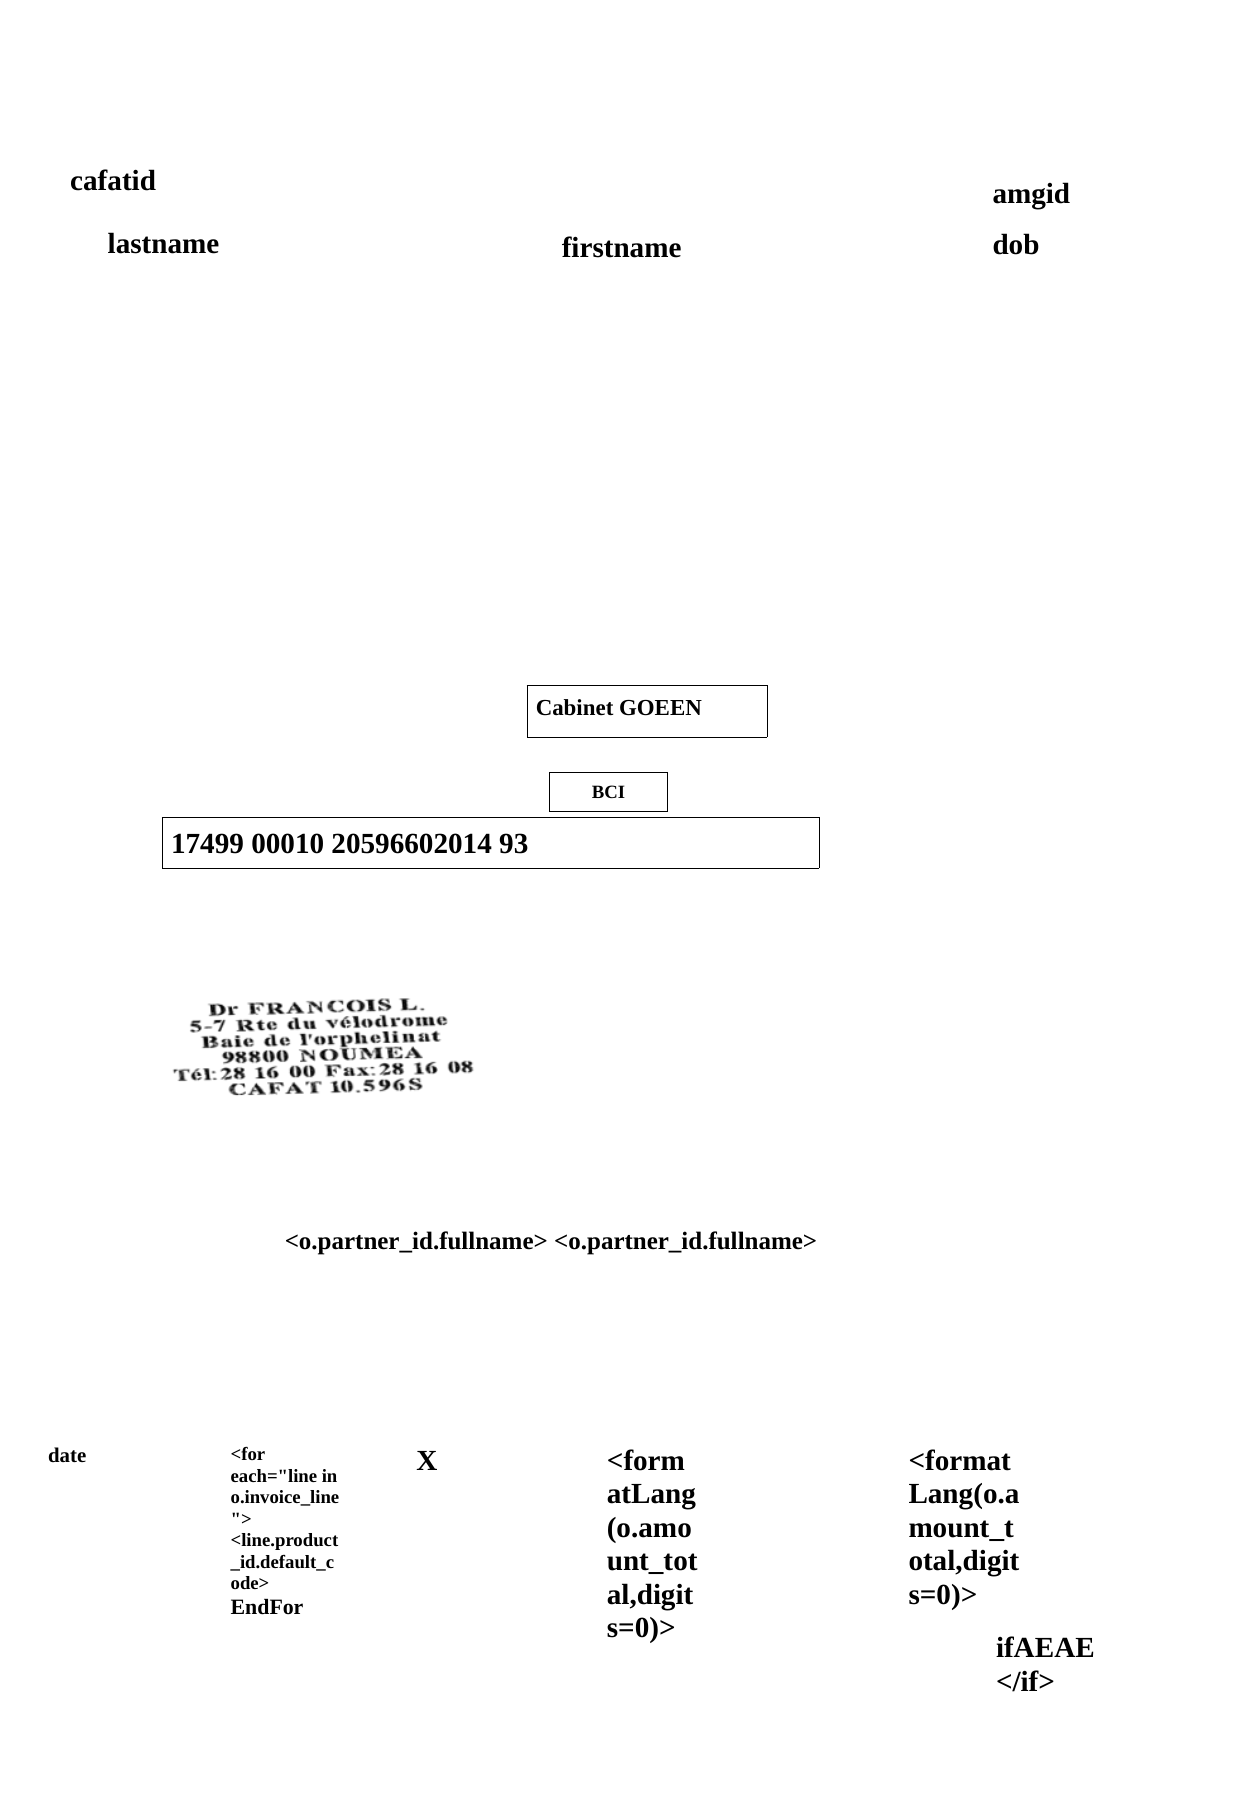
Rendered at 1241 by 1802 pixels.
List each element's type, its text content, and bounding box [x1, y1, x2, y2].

table_header <formatLang(o.amount_total,digits=0)> [903, 1437, 1032, 1650]
text ifAEAE</if> [996, 1630, 1097, 1697]
table_header date [42, 1437, 153, 1650]
table_header <formatLang(o.amount_total,digits=0)> [601, 1437, 704, 1650]
text <o.partner_id.fullname> <o.partner_id.fullname> [284, 1226, 876, 1255]
table_header [493, 1437, 601, 1650]
text BCI [558, 781, 658, 802]
text amgid [992, 176, 1116, 209]
text firstname [562, 230, 841, 263]
table_header <for each="line in o.invoice_line"> <line.product_id.default_code> EndFor [225, 1437, 348, 1650]
text dob [992, 227, 1178, 261]
text 17499 00010 20596602014 93 [171, 826, 810, 859]
table_header X [410, 1437, 493, 1650]
table_header [846, 1437, 902, 1650]
table_header [348, 1437, 410, 1650]
text Cabinet GOEEN [536, 694, 758, 721]
text cafatid [70, 163, 263, 197]
picture [155, 996, 491, 1104]
table_header [704, 1437, 846, 1650]
table_header [153, 1437, 224, 1650]
text lastname [107, 226, 500, 259]
